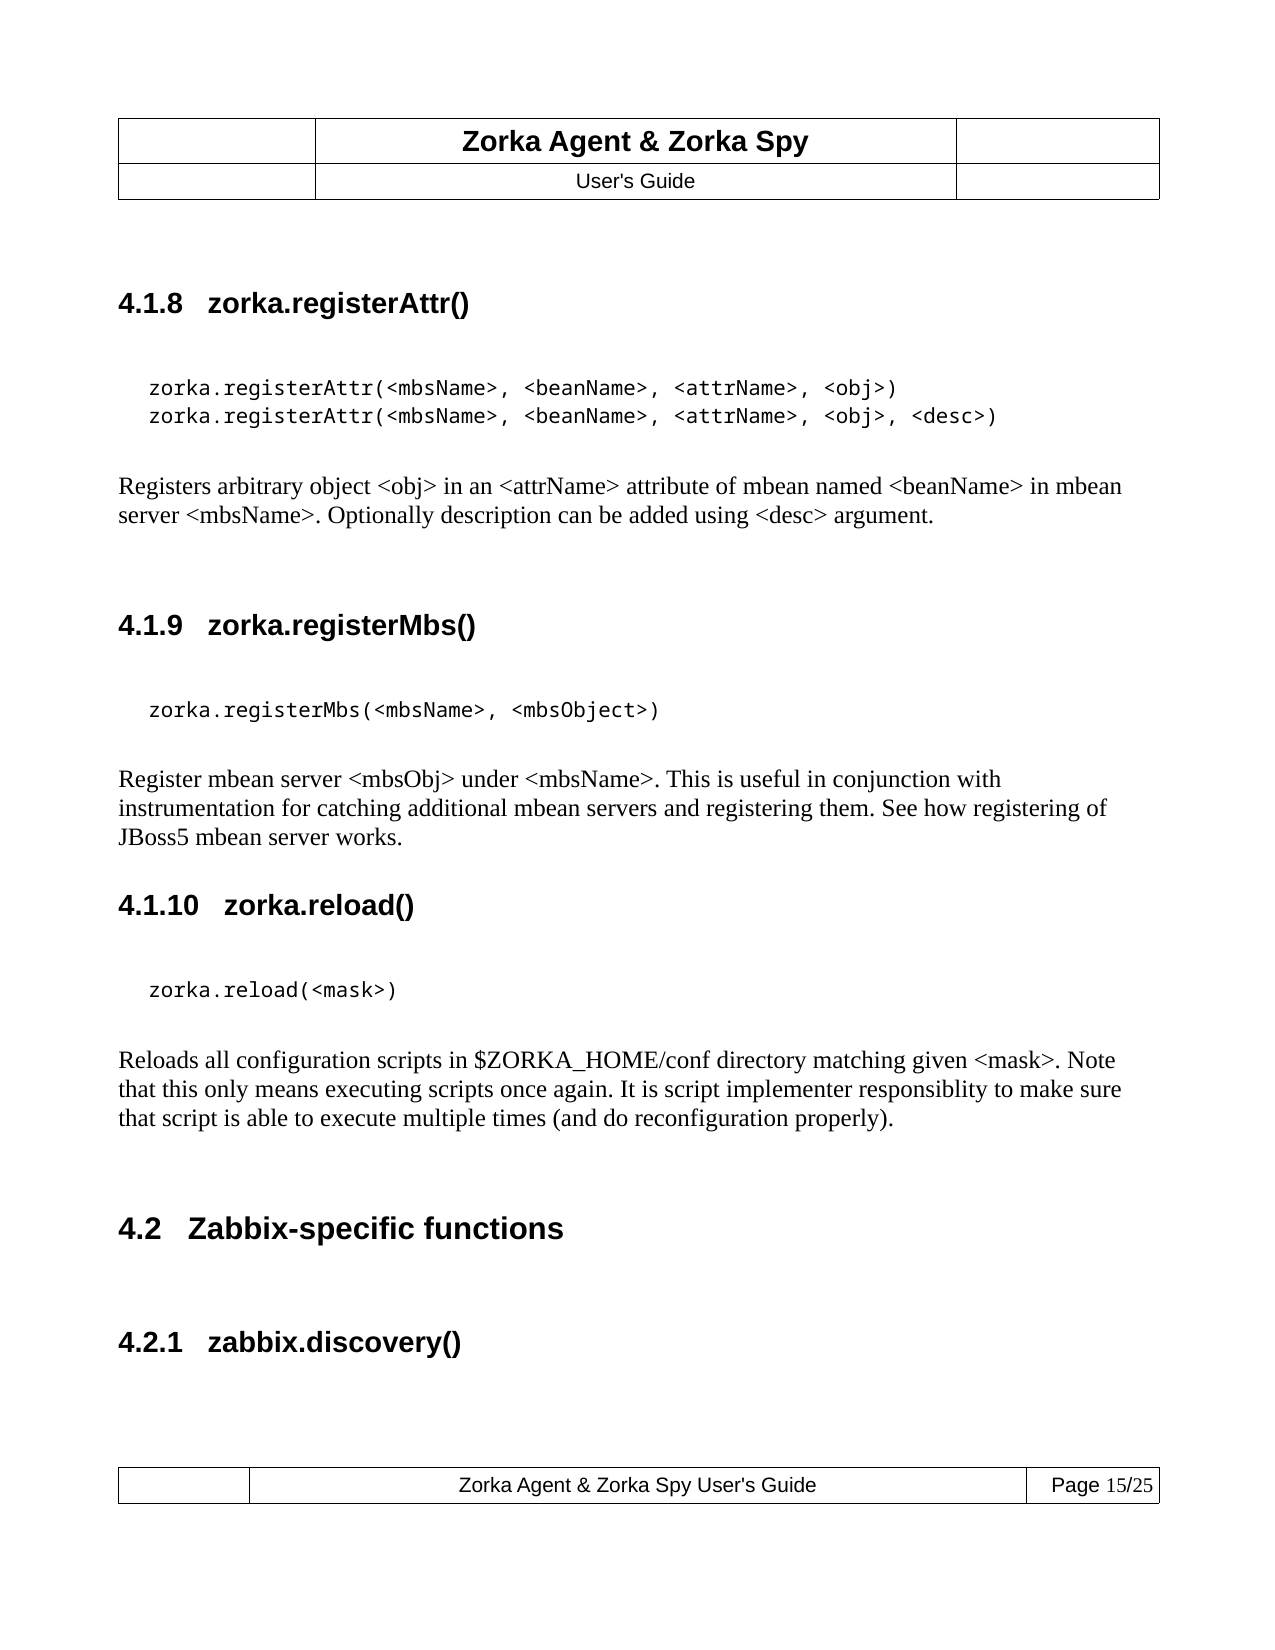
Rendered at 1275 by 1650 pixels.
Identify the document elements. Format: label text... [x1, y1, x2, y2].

text Registers arbitrary object <obj> in an <attrName> attribute of mbean named <beanName> in mbean server <mbsName>. Optionally description can be added using <desc> argument. [118, 471, 1157, 529]
text Register mbean server <mbsObj> under <mbsName>. This is useful in conjunction with instrumentation for catching additional mbean servers and registering them. See how registering of JBoss5 mbean server works. [118, 764, 1157, 851]
text Reloads all configuration scripts in $ZORKA_HOME/conf directory matching given <mask>. Note that this only means executing scripts once again. It is script implementer responsiblity to make sure that script is able to execute multiple times (and do reconfiguration properly). [118, 1045, 1157, 1131]
text zorka.reload(<mask>) [148, 976, 1157, 1004]
subtitle Zabbix-specific functions [118, 1210, 1157, 1246]
subtitle zorka.reload() [118, 888, 1157, 922]
text zorka.registerAttr(<mbsName>, <beanName>, <attrName>, <obj>, <desc>) [148, 402, 1157, 430]
subtitle zorka.registerMbs() [118, 607, 1157, 641]
text zorka.registerAttr(<mbsName>, <beanName>, <attrName>, <obj>) [148, 373, 1157, 402]
subtitle zabbix.discovery() [118, 1325, 1157, 1358]
subtitle zorka.registerAttr() [118, 286, 1157, 319]
text zorka.registerMbs(<mbsName>, <mbsObject>) [148, 695, 1157, 723]
